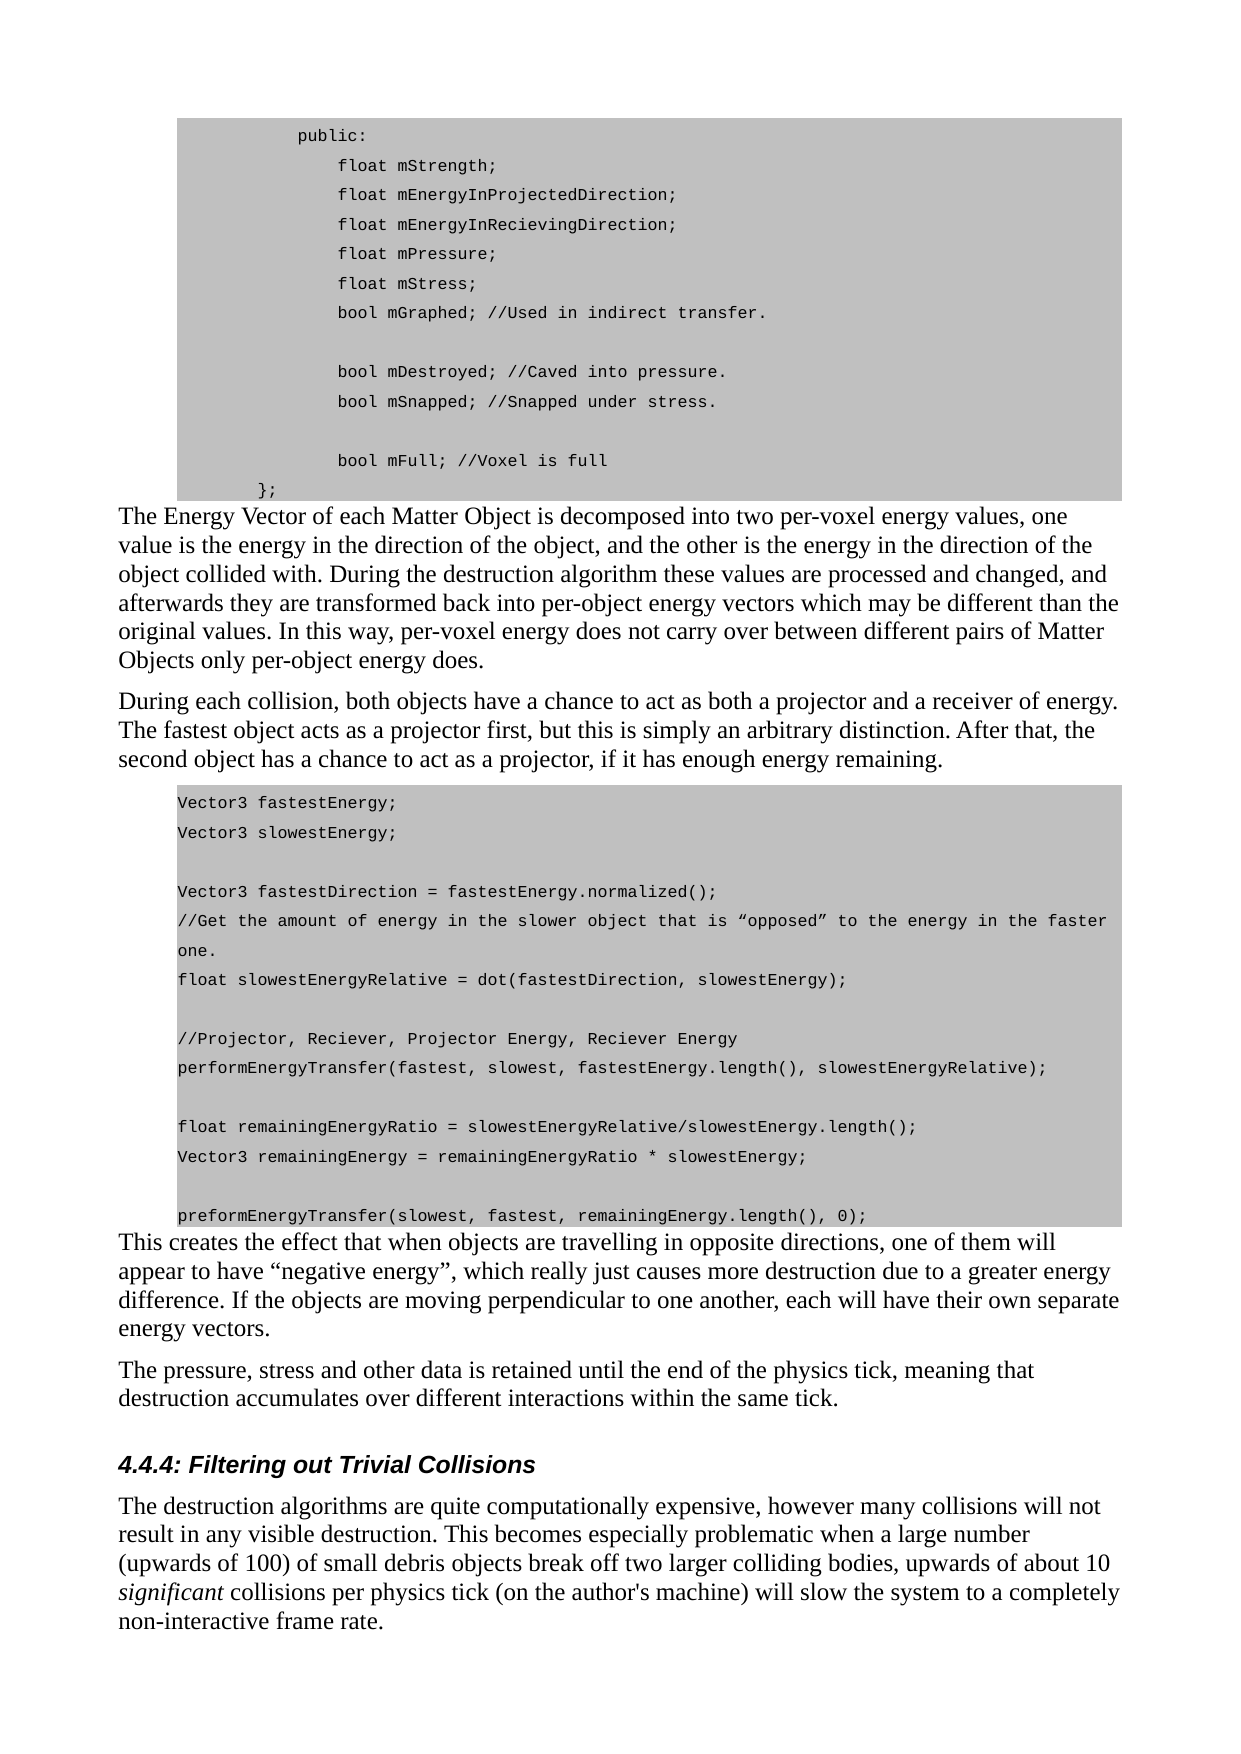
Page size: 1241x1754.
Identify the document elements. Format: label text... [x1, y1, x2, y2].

text bool mFull; //Voxel is full [177, 442, 1122, 472]
text bool mSnapped; //Snapped under stress. [177, 383, 1122, 413]
text }; [177, 472, 1122, 501]
text performEnergyTransfer(fastest, slowest, fastestEnergy.length(), slowestEnergyRelative); [177, 1050, 1122, 1080]
text Vector3 remainingEnergy = remainingEnergyRatio * slowestEnergy; [177, 1139, 1122, 1168]
subtitle 4.4.4: Filtering out Trivial Collisions [118, 1450, 1122, 1478]
text float mStress; [177, 266, 1122, 295]
text During each collision, both objects have a chance to act as both a projector and a receiver of energy. The fastest object acts as a projector first, but this is simply an arbitrary distinction. After that, the second object has a chance to act as a projector, if it has enough energy remaining. [118, 686, 1122, 773]
text float mEnergyInRecievingDirection; [177, 207, 1122, 236]
text The destruction algorithms are quite computationally expensive, however many collisions will not result in any visible destruction. This becomes especially problematic when a large number (upwards of 100) of small debris objects break off two larger colliding bodies, upwards of about 10 significant collisions per physics tick (on the author's machine) will slow the system to a completely non-interactive frame rate. [118, 1491, 1122, 1634]
text float mEnergyInProjectedDirection; [177, 177, 1122, 207]
text float remainingEnergyRatio = slowestEnergyRelative/slowestEnergy.length(); [177, 1109, 1122, 1139]
text //Get the amount of energy in the slower object that is “opposed” to the energy in the faster one. [177, 903, 1122, 962]
text Vector3 fastestDirection = fastestEnergy.normalized(); [177, 873, 1122, 903]
text public: [177, 118, 1122, 148]
text preformEnergyTransfer(slowest, fastest, remainingEnergy.length(), 0); [177, 1198, 1122, 1227]
text bool mDestroyed; //Caved into pressure. [177, 354, 1122, 383]
text The Energy Vector of each Matter Object is decomposed into two per-voxel energy values, one value is the energy in the direction of the object, and the other is the energy in the direction of the object collided with. During the destruction algorithm these values are processed and changed, and afterwards they are transformed back into per-object energy vectors which may be different than the original values. In this way, per-voxel energy does not carry over between different pairs of Matter Objects only per-object energy does. [118, 501, 1122, 674]
text This creates the effect that when objects are travelling in opposite directions, one of them will appear to have “negative energy”, which really just causes more destruction due to a greater energy difference. If the objects are moving perpendicular to one another, each will have their own separate energy vectors. [118, 1227, 1122, 1342]
text Vector3 slowestEnergy; [177, 814, 1122, 844]
text bool mGraphed; //Used in indirect transfer. [177, 295, 1122, 324]
text float mPressure; [177, 236, 1122, 266]
text The pressure, stress and other data is retained until the end of the physics tick, meaning that destruction accumulates over different interactions within the same tick. [118, 1355, 1122, 1412]
text float slowestEnergyRelative = dot(fastestDirection, slowestEnergy); [177, 962, 1122, 991]
text Vector3 fastestEnergy; [177, 785, 1122, 814]
text float mStrength; [177, 148, 1122, 177]
text //Projector, Reciever, Projector Energy, Reciever Energy [177, 1021, 1122, 1050]
